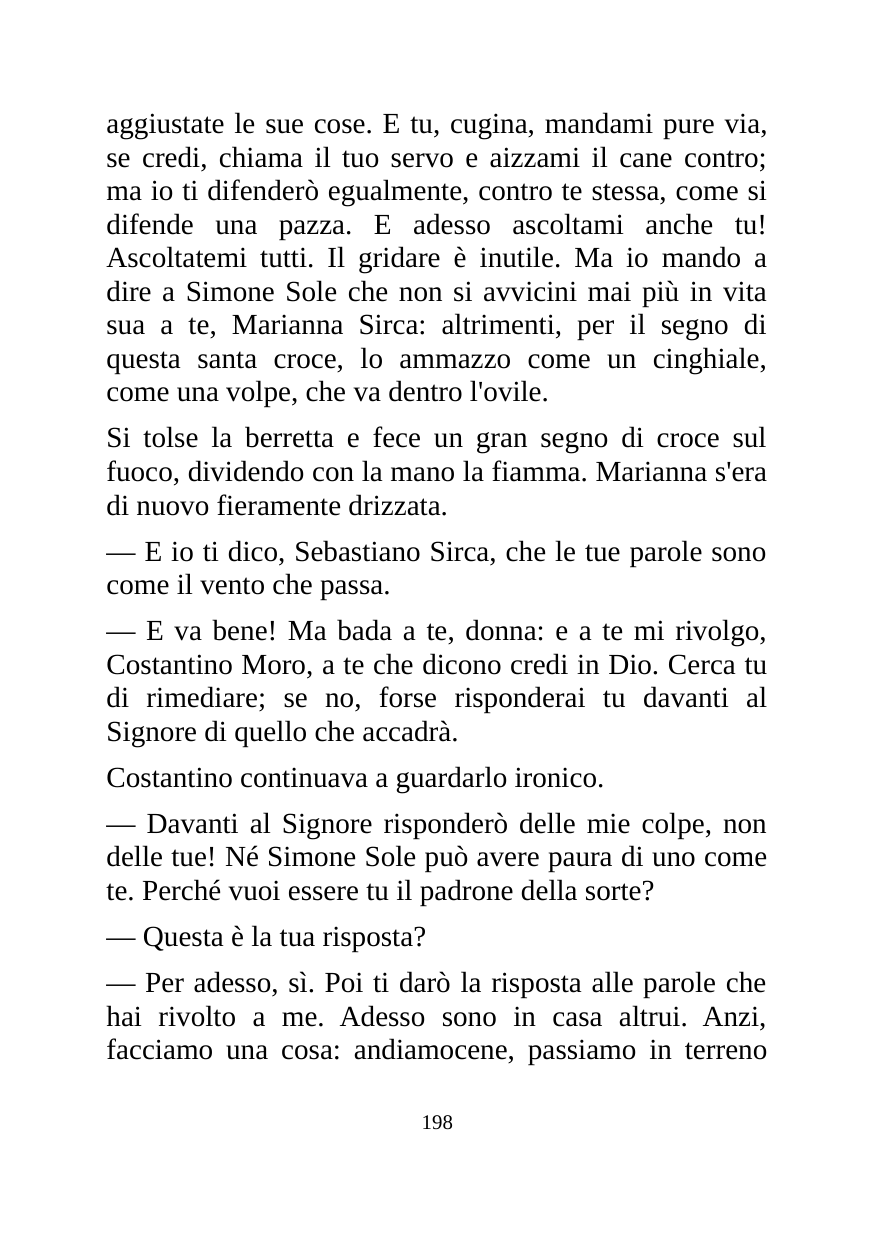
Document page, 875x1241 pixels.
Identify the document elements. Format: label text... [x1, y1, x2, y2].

text aggiustate le sue cose. E tu, cugina, mandami pure via, se credi, chiama il tuo servo e aizzami il cane contro; ma io ti difenderò egualmente, contro te stessa, come si difende una pazza. E adesso ascoltami anche tu! Ascoltatemi tutti. Il gridare è inutile. Ma io mando a dire a Simone Sole che non si avvicini mai più in vita sua a te, Marianna Sirca: altrimenti, per il segno di questa santa croce, lo ammazzo come un cinghiale, come una volpe, che va dentro l'ovile. [106, 106, 768, 408]
text Si tolse la berretta e fece un gran segno di croce sul fuoco, dividendo con la mano la fiamma. Marianna s'era di nuovo fieramente drizzata. [106, 421, 768, 521]
text — Davanti al Signore risponderò delle mie colpe, non delle tue! Né Simone Sole può avere paura di uno come te. Perché vuoi essere tu il padrone della sorte? [106, 806, 768, 907]
text — E io ti dico, Sebastiano Sirca, che le tue parole sono come il vento che passa. [106, 534, 768, 601]
text — E va bene! Ma bada a te, donna: e a te mi rivolgo, Costantino Moro, a te che dicono credi in Dio. Cerca tu di rimediare; se no, forse risponderai tu davanti al Signore di quello che accadrà. [106, 613, 768, 747]
text — Questa è la tua risposta? [106, 919, 768, 953]
text — Per adesso, sì. Poi ti darò la risposta alle parole che hai rivolto a me. Adesso sono in casa altrui. Anzi, facciamo una cosa: andiamocene, passiamo in terreno [106, 965, 768, 1066]
text Costantino continuava a guardarlo ironico. [106, 760, 768, 793]
